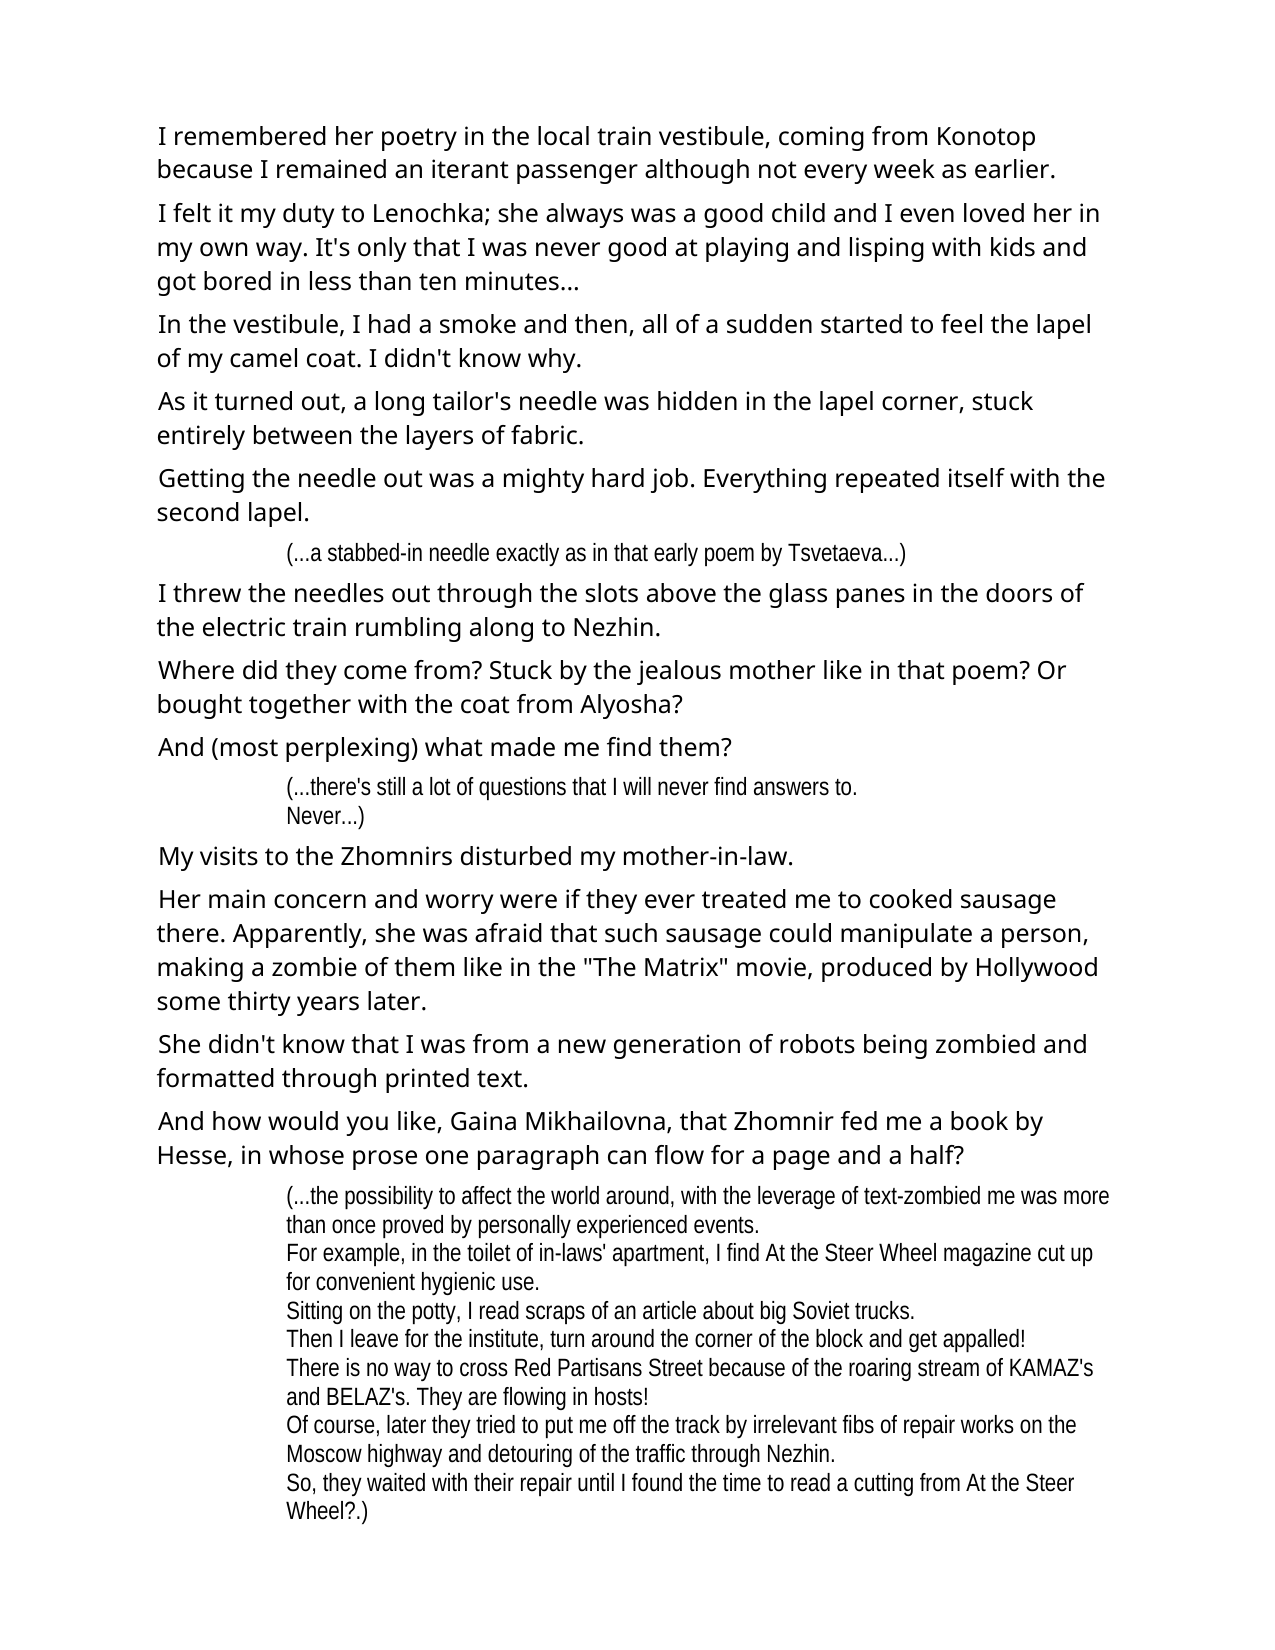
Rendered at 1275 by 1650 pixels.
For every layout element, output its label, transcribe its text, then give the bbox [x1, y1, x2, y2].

text I threw the needles out through the slots above the glass panes in the doors of the electric train rumbling along to Nezhin. [156, 575, 1118, 643]
text Getting the needle out was a mighty hard job. Everything repeated itself with the second lapel. [156, 461, 1118, 529]
text My visits to the Zhomnirs disturbed my mother-in-law. [156, 839, 1118, 873]
list For example, in the toilet of in-laws' apartment, I find At the Steer Wheel magazine cut up for convenient hygienic use. [286, 1238, 1118, 1296]
text I remembered her poetry in the local train vestibule, coming from Konotop because I remained an iterant passenger although not every week as earlier. [156, 118, 1118, 186]
text As it turned out, a long tailor's needle was hidden in the lapel corner, stuck entirely between the layers of fabric. [156, 383, 1118, 452]
list So, they waited with their repair until I found the time to read a cutting from At the Steer Wheel?.) [286, 1467, 1118, 1525]
list Never...) [286, 801, 1118, 830]
list Of course, later they tried to put me off the track by irrelevant fibs of repair works on the Moscow highway and detouring of the traffic through Nezhin. [286, 1410, 1118, 1467]
text And (most perplexing) what made me find them? [156, 729, 1118, 763]
text Where did they come from? Stuck by the jealous mother like in that poem? Or bought together with the coat from Alyosha? [156, 652, 1118, 720]
list Sitting on the potty, I read scraps of an article about big Soviet trucks. [286, 1296, 1118, 1324]
text Her main concern and worry were if they ever treated me to cooked sausage there. Apparently, she was afraid that such sausage could manipulate a person, making a zombie of them like in the "The Matrix" movie, produced by Hollywood some thirty years later. [156, 882, 1118, 1018]
list (...a stabbed-in needle exactly as in that early poem by Tsvetaeva...) [286, 538, 1118, 566]
text In the vestibule, I had a smoke and then, all of a sudden started to feel the lapel of my camel coat. I didn't know why. [156, 306, 1118, 374]
list Then I leave for the institute, turn around the corner of the block and get appalled! [286, 1324, 1118, 1353]
text She didn't know that I was from a new generation of robots being zombied and formatted through printed text. [156, 1027, 1118, 1095]
text And how would you like, Gaina Mikhailovna, that Zhomnir fed me a book by Hesse, in whose prose one paragraph can flow for a page and a half? [156, 1104, 1118, 1172]
text I felt it my duty to Lenochka; she always was a good child and I even loved her in my own way. It's only that I was never good at playing and lisping with kids and got bored in less than ten minutes... [156, 195, 1118, 297]
list There is no way to cross Red Partisans Street because of the roaring stream of KAMAZ's and BELAZ's. They are flowing in hosts! [286, 1353, 1118, 1410]
list (...there's still a lot of questions that I will never find answers to. [286, 772, 1118, 801]
list (...the possibility to affect the world around, with the leverage of text-zombied me was more than once proved by personally experienced events. [286, 1181, 1118, 1238]
